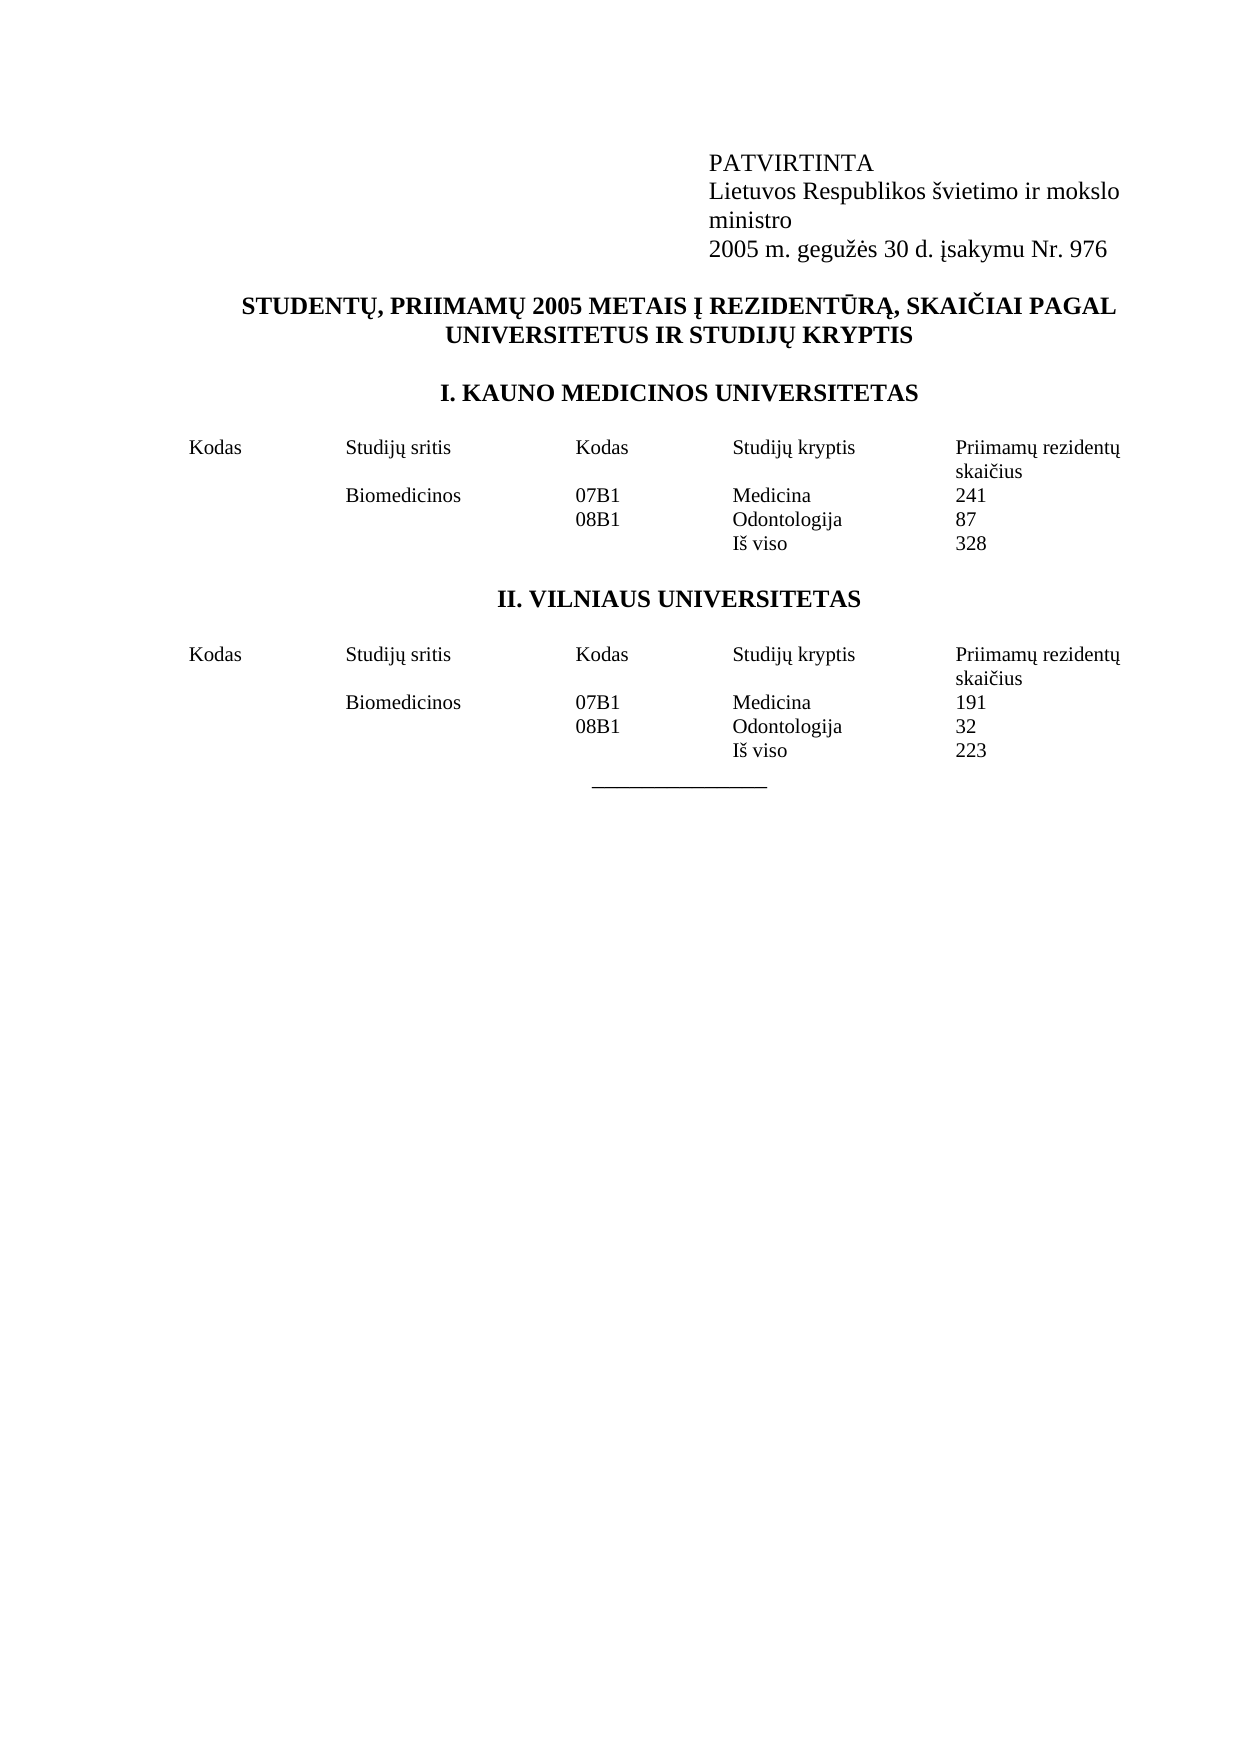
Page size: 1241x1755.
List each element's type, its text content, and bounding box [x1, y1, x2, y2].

table_cell Medicina [721, 483, 944, 507]
table_cell 191 [944, 690, 1181, 714]
table_cell 328 [944, 531, 1181, 555]
table_cell [334, 738, 564, 762]
table_header Kodas [177, 642, 334, 690]
text ______________ [177, 762, 1181, 791]
table_cell 07B1 [564, 690, 721, 714]
text Lietuvos Respublikos švietimo ir mokslo [177, 176, 1181, 205]
table_cell [177, 531, 334, 555]
table_cell [334, 714, 564, 738]
table_header Priimamų rezidentų skaičius [944, 642, 1181, 690]
table_cell Medicina [721, 690, 944, 714]
table_header Studijų sritis [334, 435, 564, 483]
table_cell 07B1 [564, 483, 721, 507]
table_cell [334, 507, 564, 531]
text ministro [177, 205, 1181, 234]
table_cell [564, 531, 721, 555]
table_cell Iš viso [721, 531, 944, 555]
text STUDENTŲ, PRIIMAMŲ 2005 METAIS Į REZIDENTŪRĄ, SKAIČIAI PAGAL UNIVERSITETUS IR STUDIJŲ KRYPTIS [177, 291, 1181, 349]
text I. KAUNO MEDICINOS UNIVERSITETAS [177, 378, 1181, 406]
table_cell [177, 738, 334, 762]
table_cell [564, 738, 721, 762]
table_cell 08B1 [564, 507, 721, 531]
table_cell 87 [944, 507, 1181, 531]
table_cell [177, 483, 334, 507]
table_cell [177, 690, 334, 714]
table_cell 32 [944, 714, 1181, 738]
text 2005 m. gegužės 30 d. įsakymu Nr. 976 [177, 234, 1181, 263]
table_cell Odontologija [721, 714, 944, 738]
table_header Studijų sritis [334, 642, 564, 690]
table_header Kodas [177, 435, 334, 483]
text II. VILNIAUS UNIVERSITETAS [177, 584, 1181, 613]
table_header Kodas [564, 435, 721, 483]
table_header Studijų kryptis [721, 435, 944, 483]
table_header Kodas [564, 642, 721, 690]
table_cell Iš viso [721, 738, 944, 762]
table_header Priimamų rezidentų skaičius [944, 435, 1181, 483]
table_cell [334, 531, 564, 555]
table_cell Biomedicinos [334, 690, 564, 714]
table_cell Odontologija [721, 507, 944, 531]
table_cell 223 [944, 738, 1181, 762]
table_cell Biomedicinos [334, 483, 564, 507]
table_cell 241 [944, 483, 1181, 507]
table_cell 08B1 [564, 714, 721, 738]
table_cell [177, 714, 334, 738]
table_header Studijų kryptis [721, 642, 944, 690]
text PATVIRTINTA [709, 148, 1181, 176]
table_cell [177, 507, 334, 531]
